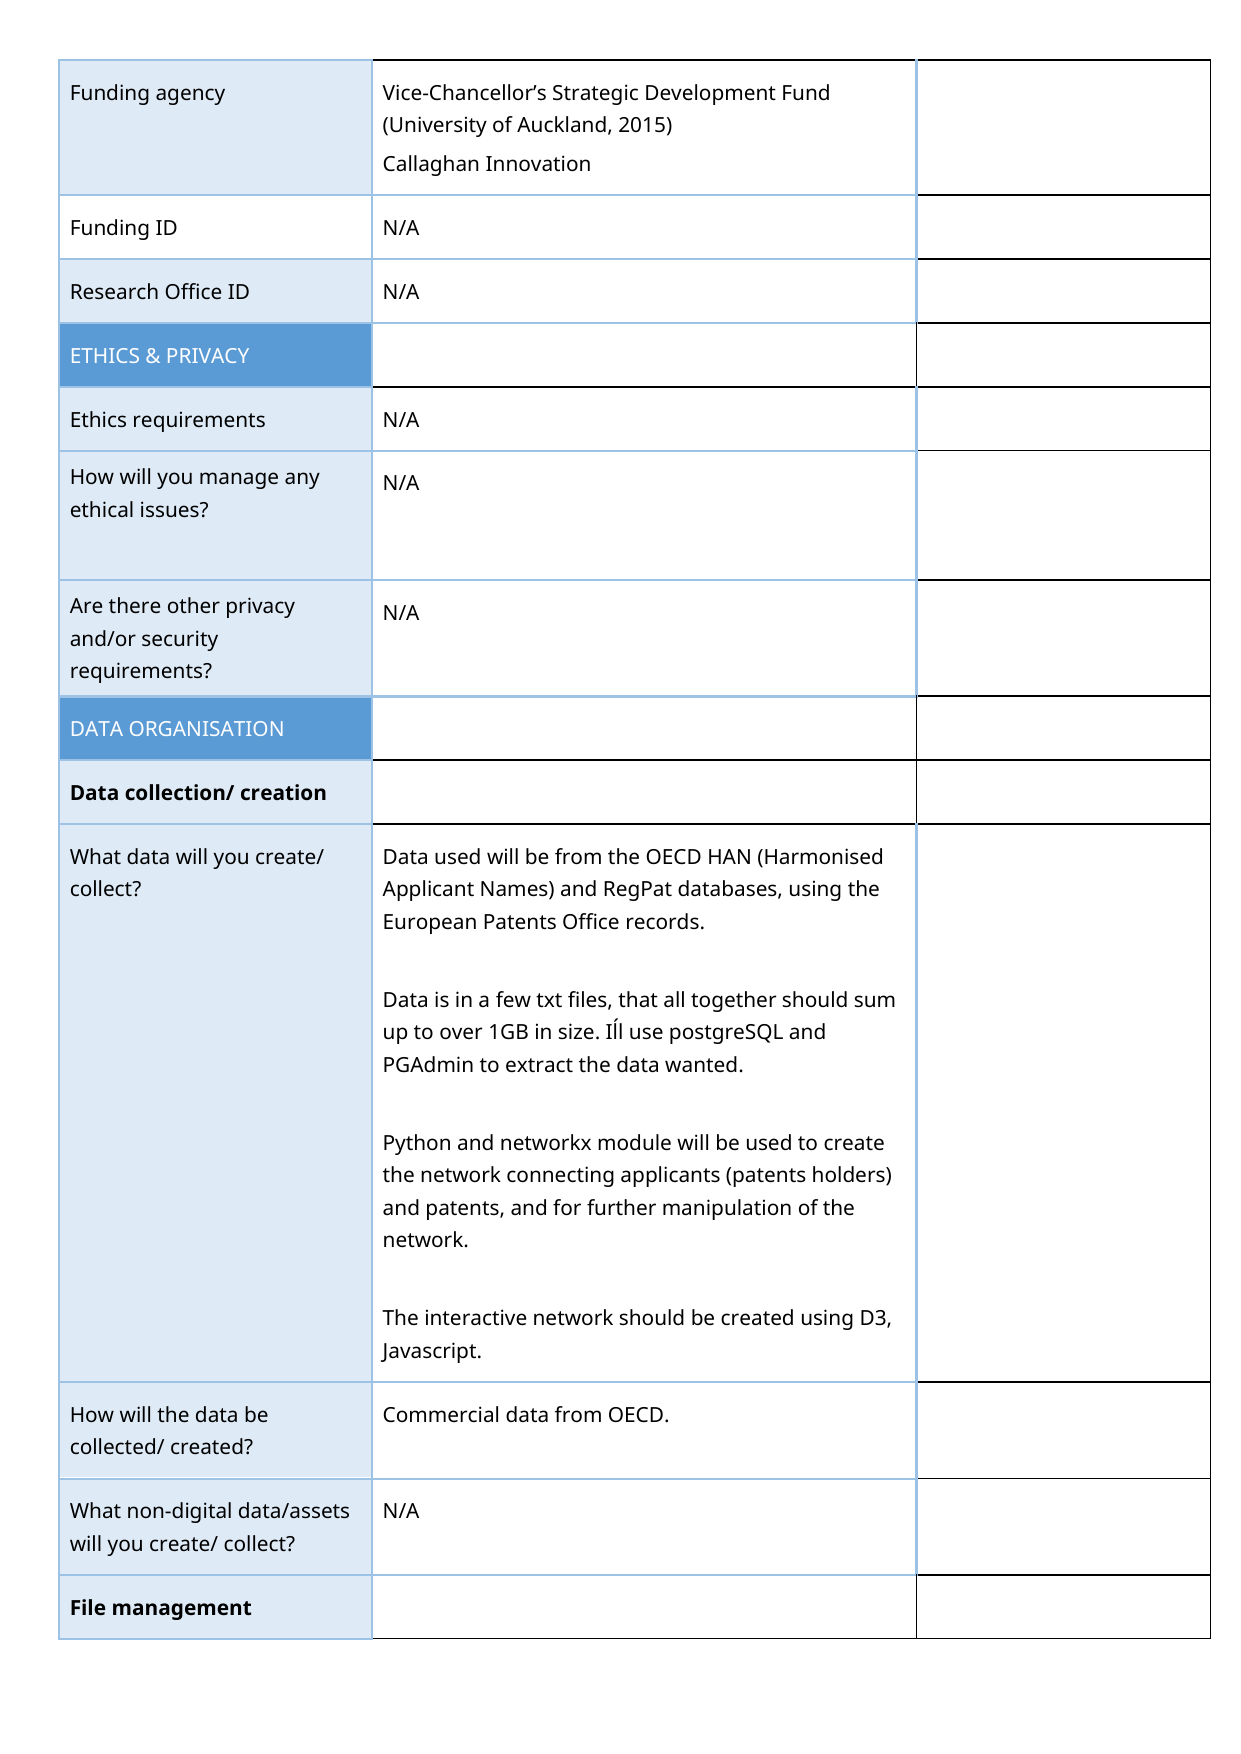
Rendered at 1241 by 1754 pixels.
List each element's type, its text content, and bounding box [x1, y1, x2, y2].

table_cell [918, 581, 1210, 695]
table_cell What non-digital data/assets will you create/ collect? [60, 1480, 371, 1574]
table_cell What data will you create/ collect? [60, 825, 371, 1381]
table_cell [373, 1576, 916, 1638]
table_cell [918, 260, 1210, 322]
table_cell How will the data be collected/ created? [60, 1383, 371, 1477]
table_cell File management [60, 1576, 371, 1638]
table_cell [373, 761, 916, 823]
table_cell N/A [373, 196, 915, 258]
table_cell [918, 196, 1210, 258]
table_cell [918, 388, 1210, 450]
table_cell Funding ID [60, 196, 371, 258]
table_cell Are there other privacy and/or security requirements? [60, 581, 371, 695]
table_cell Research Office ID [60, 260, 371, 322]
table_cell Data collection/ creation [60, 761, 371, 823]
table_cell Vice-Chancellor’s Strategic Development Fund (University of Auckland, 2015) Callaghan Innovation [373, 61, 915, 194]
table_cell N/A [373, 581, 915, 695]
table_cell N/A [373, 452, 915, 579]
table_cell How will you manage any ethical issues? [60, 452, 371, 579]
table_cell [917, 761, 1210, 823]
table_cell N/A [373, 1480, 915, 1574]
table_cell [918, 1479, 1210, 1574]
table_cell Commercial data from OECD. [373, 1383, 915, 1477]
table_cell Funding agency [60, 61, 371, 194]
table_cell Ethics requirements [60, 388, 371, 450]
table_cell N/A [373, 260, 915, 322]
table_cell [917, 697, 1210, 759]
table_cell DATA ORGANISATION [60, 698, 371, 759]
table_cell ETHICS & PRIVACY [60, 324, 371, 386]
table_cell [373, 324, 916, 386]
table_cell Data used will be from the OECD HAN (Harmonised Applicant Names) and RegPat databases, using the European Patents Office records. Data is in a few txt files, that all together should sum up to over 1GB in size. Iĺl use postgreSQL and PGAdmin to extract the data wanted. Python and networkx module will be used to create the network connecting applicants (patents holders) and patents, and for further manipulation of the network. The interactive network should be created using D3, Javascript. [373, 825, 915, 1381]
table_cell [918, 825, 1210, 1381]
table_cell [373, 698, 916, 759]
table_cell [917, 1576, 1210, 1638]
table_cell [918, 451, 1210, 579]
table_cell N/A [373, 388, 915, 450]
table_cell [918, 61, 1210, 194]
table_cell [918, 1383, 1210, 1477]
table_cell [917, 324, 1210, 386]
